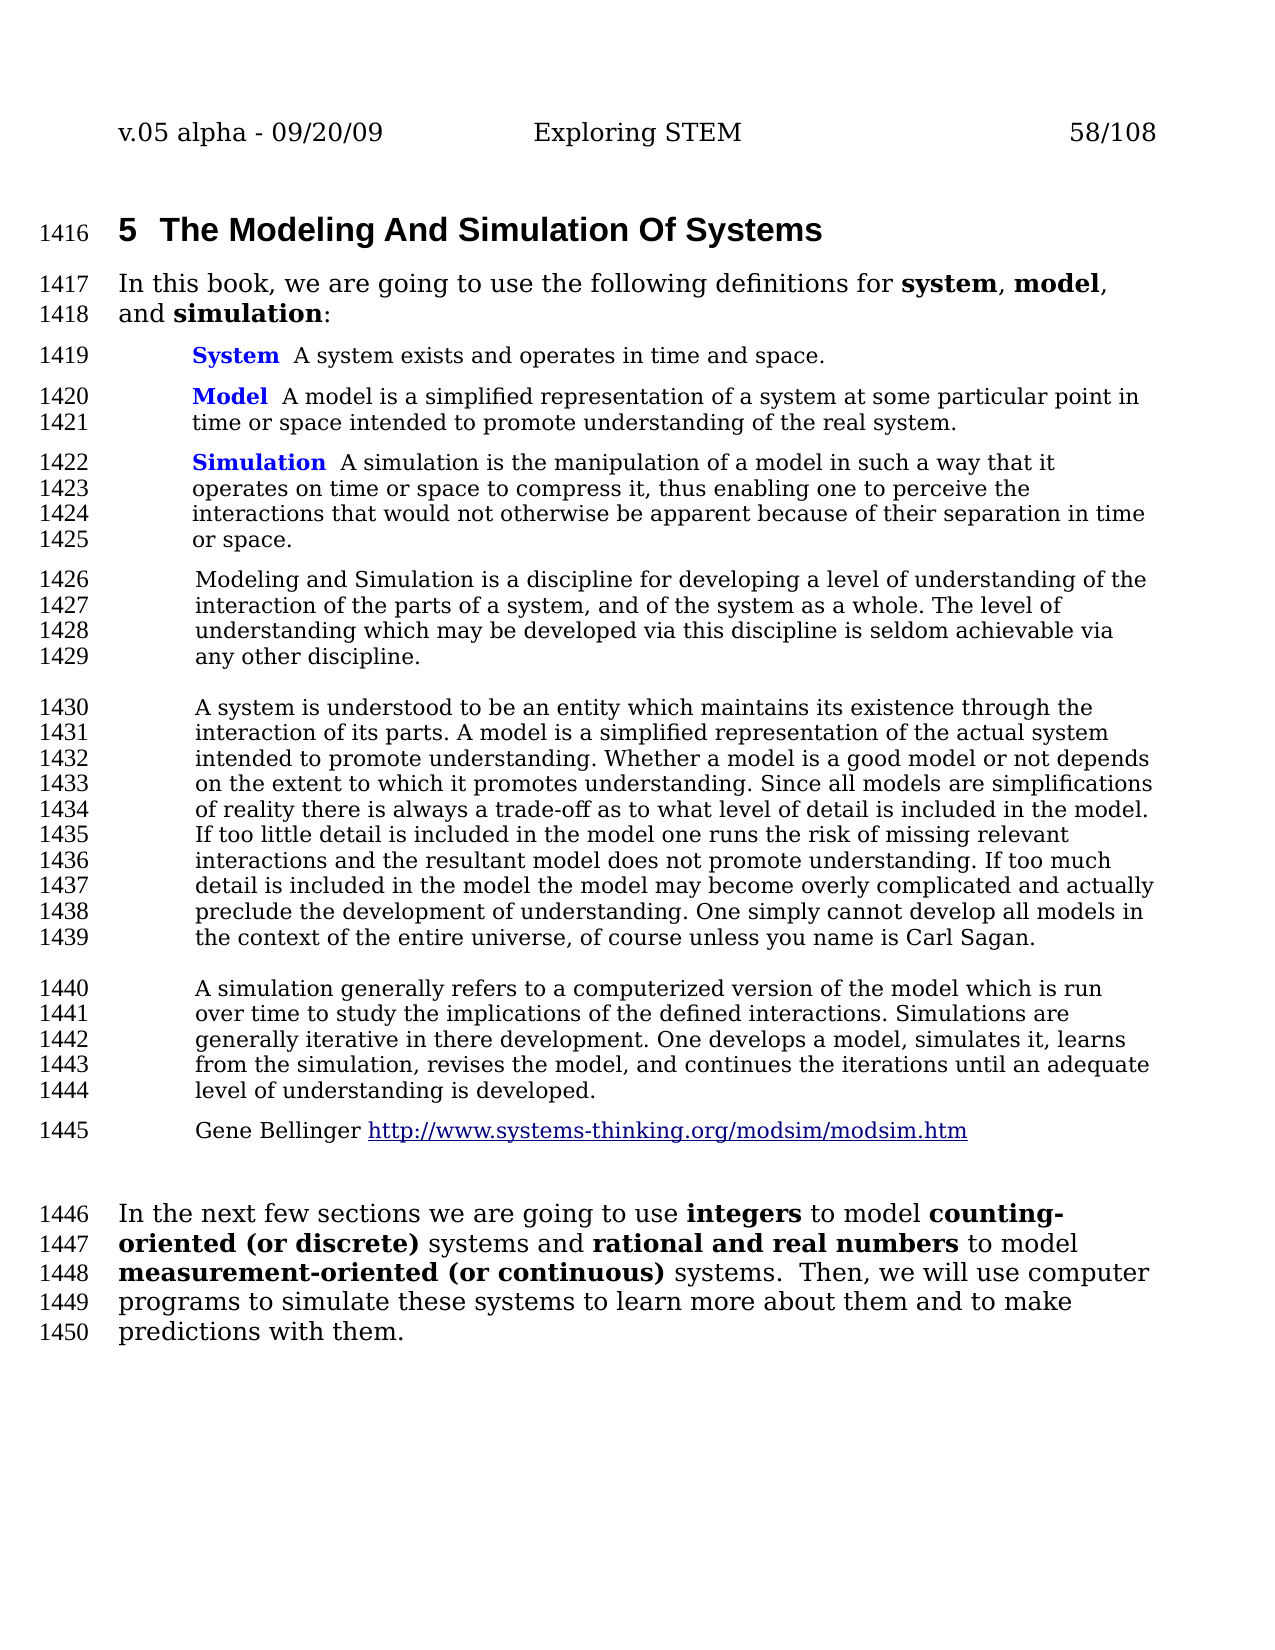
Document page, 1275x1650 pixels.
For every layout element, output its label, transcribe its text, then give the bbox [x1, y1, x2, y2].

list System A system exists and operates in time and space. [162, 343, 1157, 369]
list Simulation A simulation is the manipulation of a model in such a way that it operates on time or space to compress it, thus enabling one to perceive the interactions that would not otherwise be apparent because of their separation in time or space. [162, 450, 1157, 552]
subtitle The Modeling And Simulation Of Systems [118, 210, 1157, 248]
text In the next few sections we are going to use integers to model counting-oriented (or discrete) systems and rational and real numbers to model measurement-oriented (or continuous) systems. Then, we will use computer programs to simulate these systems to learn more about them and to make predictions with them. [118, 1199, 1157, 1346]
text In this book, we are going to use the following definitions for system, model, and simulation: [118, 269, 1157, 328]
text Gene Bellinger http://www.systems-thinking.org/modsim/modsim.htm [195, 1118, 1157, 1144]
list Model A model is a simplified representation of a system at some particular point in time or space intended to promote understanding of the real system. [162, 384, 1157, 435]
text Modeling and Simulation is a discipline for developing a level of understanding of the interaction of the parts of a system, and of the system as a whole. The level of understanding which may be developed via this discipline is seldom achievable via any other discipline. A system is understood to be an entity which maintains its existence through the interaction of its parts. A model is a simplified representation of the actual system intended to promote understanding. Whether a model is a good model or not depends on the extent to which it promotes understanding. Since all models are simplifications of reality there is always a trade-off as to what level of detail is included in the model. If too little detail is included in the model one runs the risk of missing relevant interactions and the resultant model does not promote understanding. If too much detail is included in the model the model may become overly complicated and actually preclude the development of understanding. One simply cannot develop all models in the context of the entire universe, of course unless you name is Carl Sagan. A simulation generally refers to a computerized version of the model which is run over time to study the implications of the defined interactions. Simulations are generally iterative in there development. One develops a model, simulates it, learns from the simulation, revises the model, and continues the iterations until an adequate level of understanding is developed. [195, 567, 1157, 1103]
